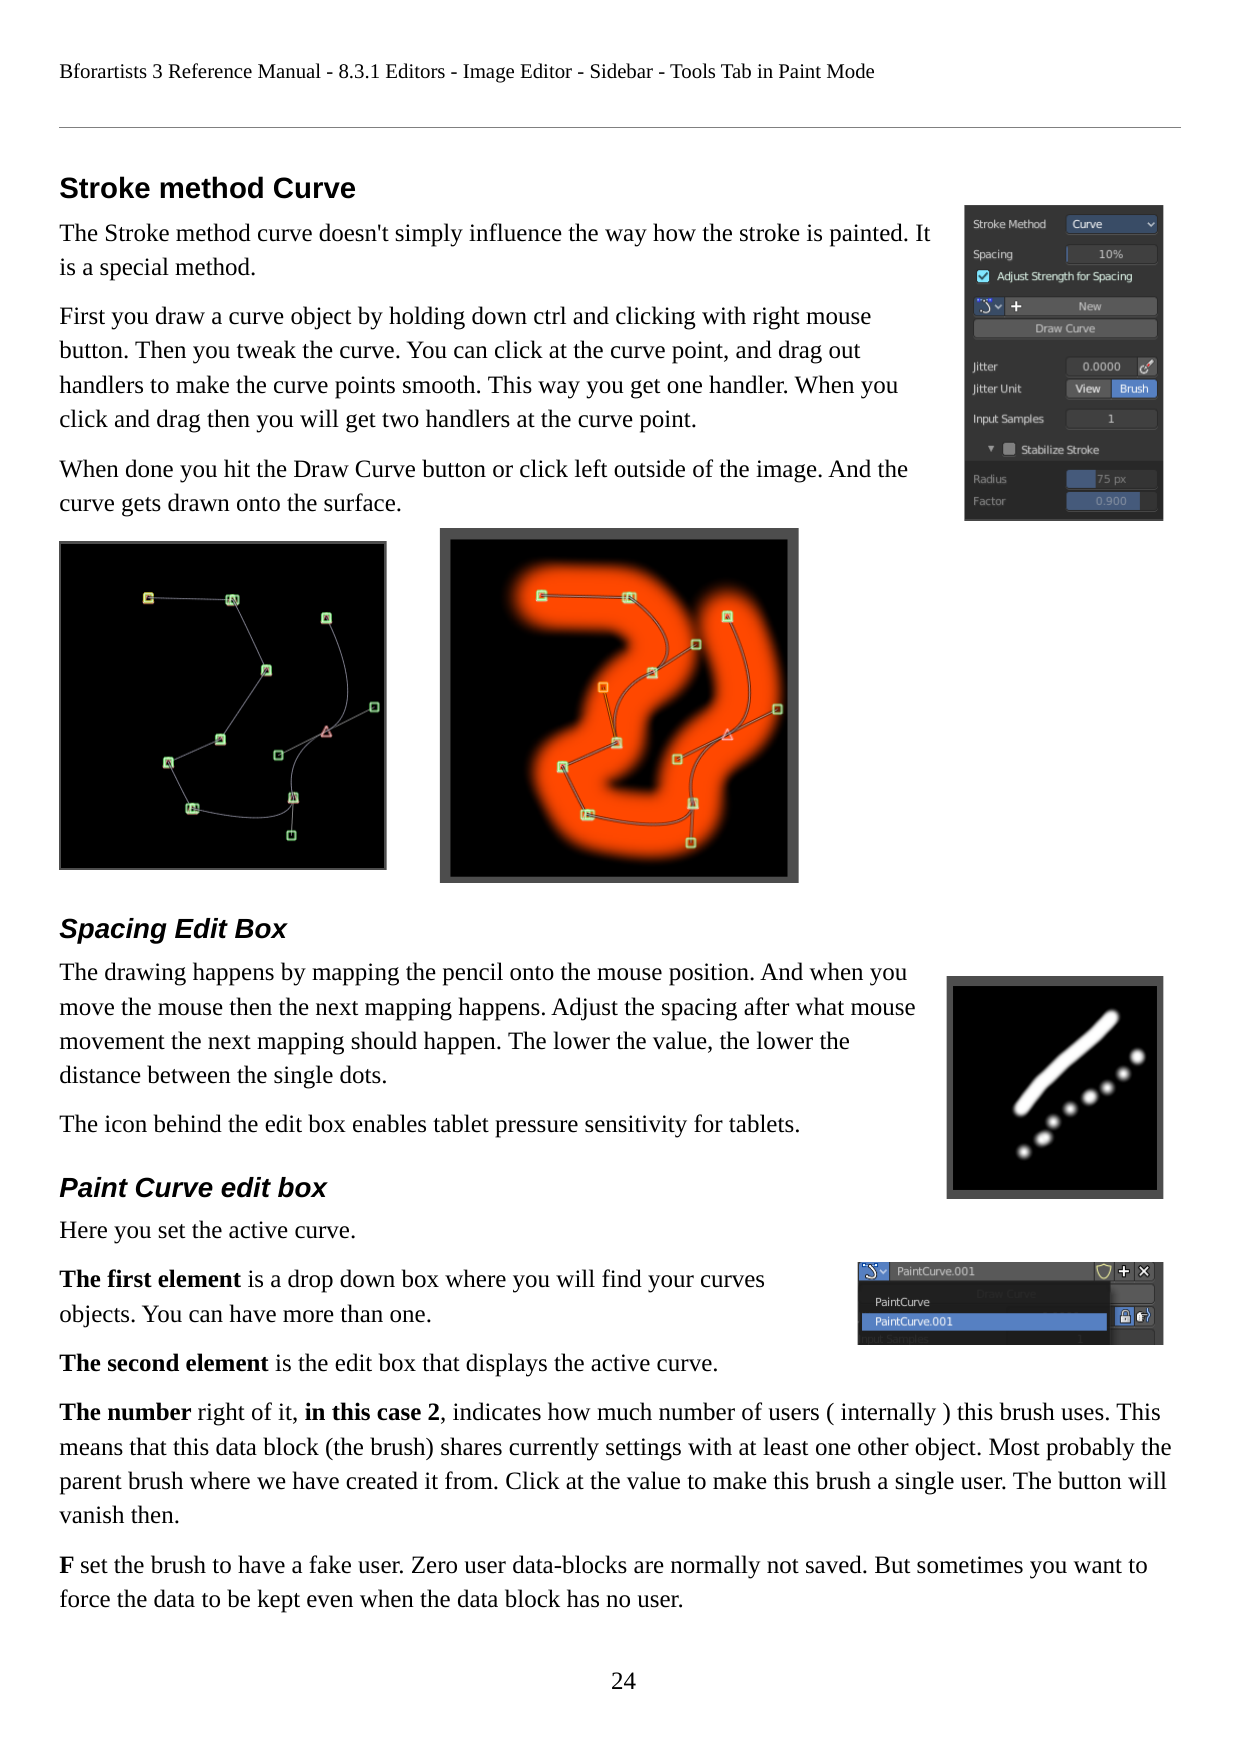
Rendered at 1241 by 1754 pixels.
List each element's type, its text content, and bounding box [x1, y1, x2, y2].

text The Stroke method curve doesn't simply influence the way how the stroke is painted. It is a special method. [59, 218, 964, 281]
text When done you hit the Draw Curve button or click left outside of the image. And the curve gets drawn onto the surface. [59, 454, 964, 517]
text Here you set the active curve. [59, 1216, 1181, 1244]
text The drawing happens by mapping the pencil onto the mouse position. And when you move the mouse then the next mapping happens. Adjust the spacing after what mouse movement the next mapping should happen. The lower the value, the lower the distance between the single dots. [59, 957, 1181, 1089]
text First you draw a curve object by holding down ctrl and clicking with right mouse button. Then you tweak the curve. You can click at the curve point, and drag out handlers to make the curve points smooth. This way you get one handler. When you click and drag then you will get two handlers at the curve point. [59, 301, 964, 433]
picture [439, 528, 799, 883]
text The icon behind the edit box enables tablet pressure sensitivity for tablets. [59, 1109, 946, 1138]
text The number right of it, in this case 2, indicates how much number of users ( internally ) this brush uses. This means that this data block (the brush) shares currently settings with at least one other object. Most probably the parent brush where we have created it from. Click at the value to make this brush a single user. The button will vanish then. [59, 1397, 1181, 1529]
subtitle Spacing Edit Box [59, 913, 1181, 944]
subtitle Stroke method Curve [59, 171, 1181, 205]
text F set the brush to have a fake user. Zero user data-blocks are normally not saved. But sometimes you want to force the data to be kept even when the data block has no user. [59, 1550, 1181, 1613]
subtitle Paint Curve edit box [59, 1171, 1181, 1203]
picture [857, 1262, 1164, 1345]
picture [964, 205, 1164, 521]
picture [59, 541, 387, 870]
text The first element is a drop down box where you will find your curves objects. You can have more than one. [59, 1264, 857, 1328]
text The second element is the edit box that displays the active curve. [59, 1348, 1181, 1377]
picture [946, 976, 1164, 1199]
